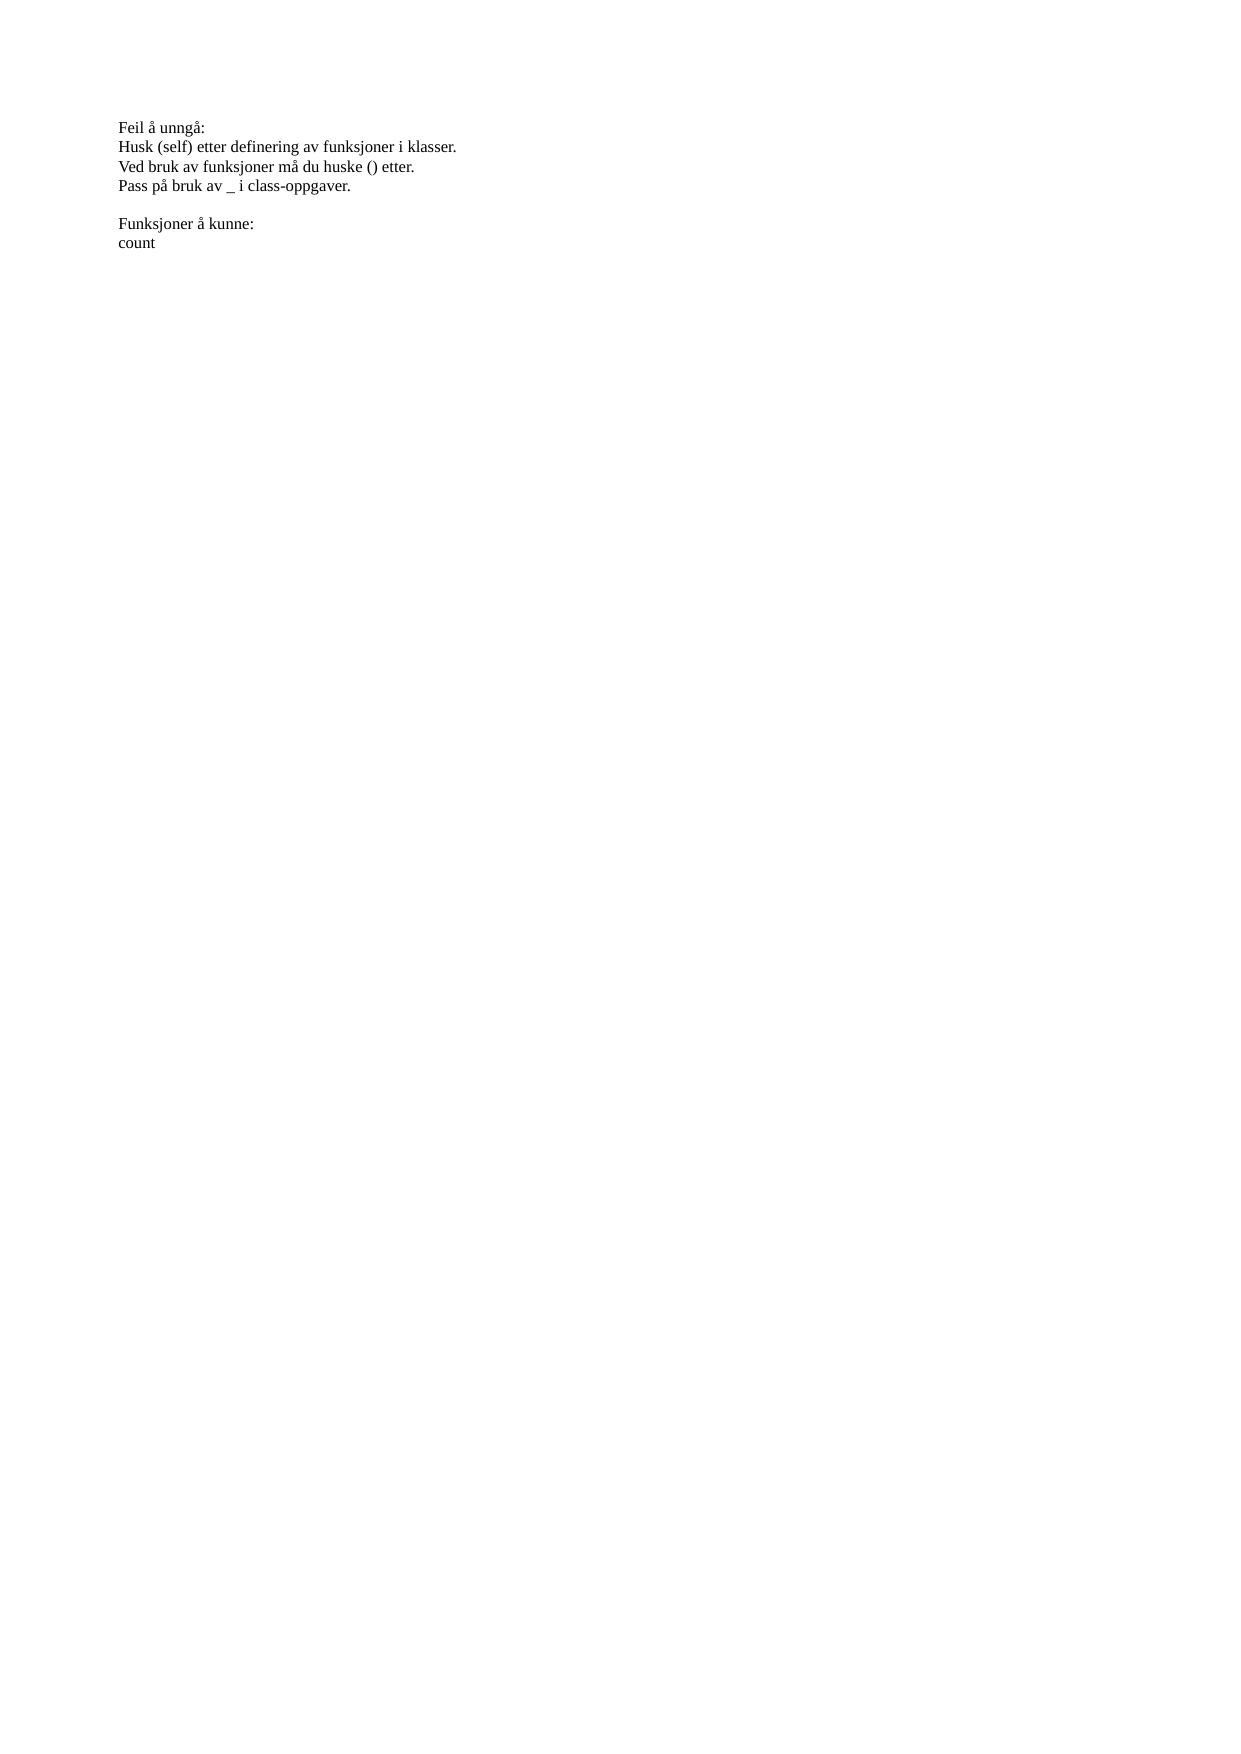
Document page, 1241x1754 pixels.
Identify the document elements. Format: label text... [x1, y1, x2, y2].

text Funksjoner å kunne: [118, 214, 1122, 233]
text count [118, 233, 1122, 252]
text Pass på bruk av _ i class-oppgaver. [118, 176, 1122, 195]
text Feil å unngå: [118, 118, 1122, 137]
text Ved bruk av funksjoner må du huske () etter. [118, 156, 1122, 176]
text Husk (self) etter definering av funksjoner i klasser. [118, 137, 1122, 156]
